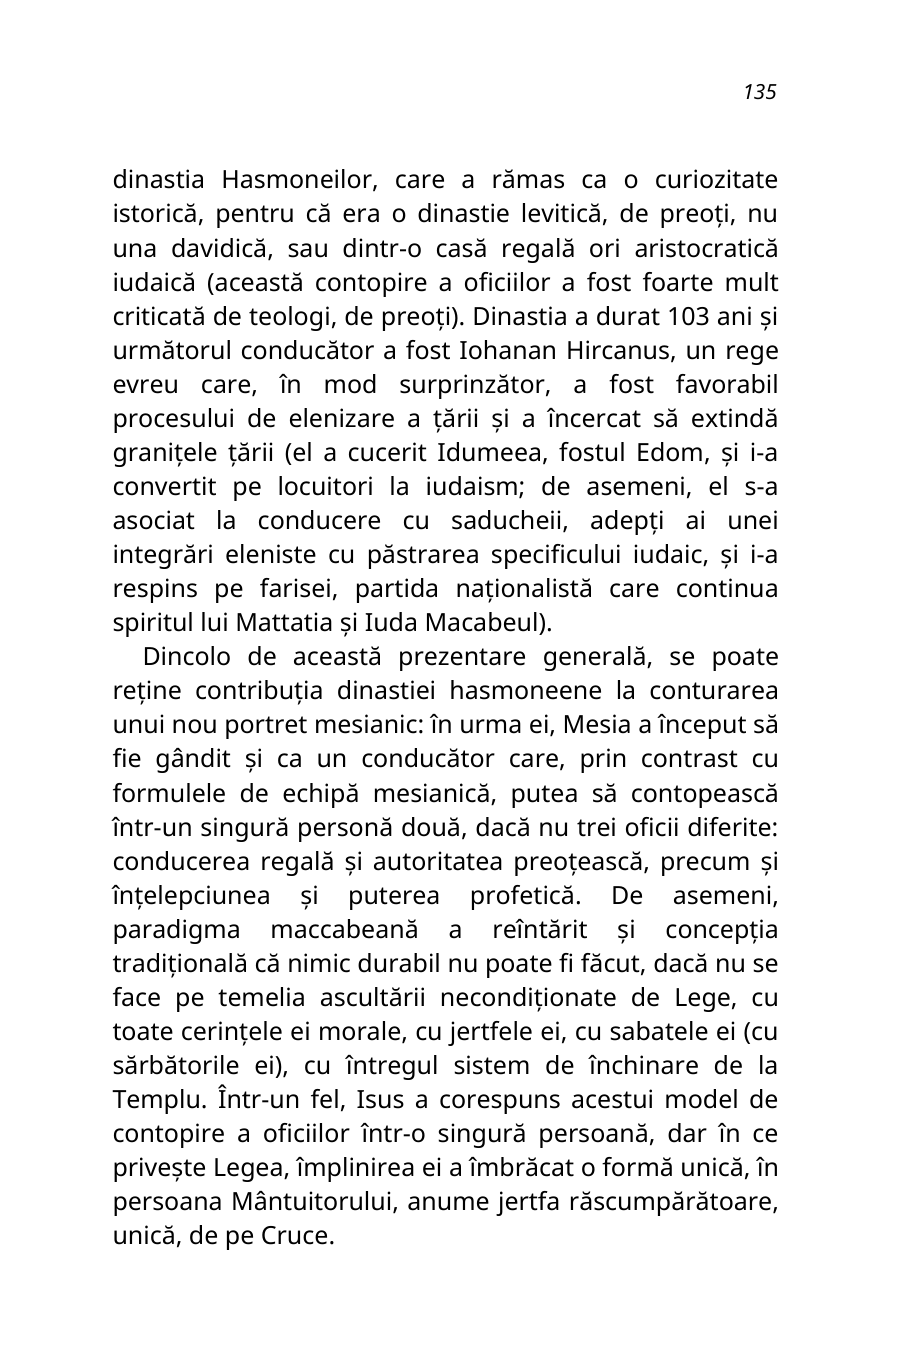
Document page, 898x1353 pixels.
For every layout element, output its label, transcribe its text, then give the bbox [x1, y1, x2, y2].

text Dincolo de această prezentare generală, se poate reţine contribuţia dinastiei hasmoneene la conturarea unui nou portret mesianic: în urma ei, Mesia a început să fie gândit şi ca un conducător care, prin contrast cu formulele de echipă mesianică, putea să contopească într-un singură personă două, dacă nu trei oficii diferite: conducerea regală şi autoritatea preoţească, precum şi înţelepciunea şi puterea profetică. De asemeni, paradigma maccabeană a reîntărit şi concepţia tradiţională că nimic durabil nu poate fi făcut, dacă nu se face pe temelia ascultării necondiţionate de Lege, cu toate cerinţele ei morale, cu jertfele ei, cu sabatele ei (cu sărbătorile ei), cu întregul sistem de închinare de la Templu. Într-un fel, Isus a corespuns acestui model de contopire a oficiilor într-o singură persoană, dar în ce priveşte Legea, împlinirea ei a îmbrăcat o formă unică, în persoana Mântuitorului, anume jertfa răscumpărătoare, unică, de pe Cruce. [112, 639, 779, 1252]
text dinastia Hasmoneilor, care a rămas ca o curiozitate istorică, pentru că era o dinastie levitică, de preoţi, nu una davidică, sau dintr-o casă regală ori aristocratică iudaică (această contopire a oficiilor a fost foarte mult criticată de teologi, de preoţi). Dinastia a durat 103 ani şi următorul conducător a fost Iohanan Hircanus, un rege evreu care, în mod surprinzător, a fost favorabil procesului de elenizare a ţării şi a încercat să extindă graniţele ţării (el a cucerit Idumeea, fostul Edom, şi i-a convertit pe locuitori la iudaism; de asemeni, el s-a asociat la conducere cu saducheii, adepţi ai unei integrări eleniste cu păstrarea specificului iudaic, şi i-a respins pe farisei, partida naţionalistă care continua spiritul lui Mattatia şi Iuda Macabeul). [112, 162, 779, 639]
